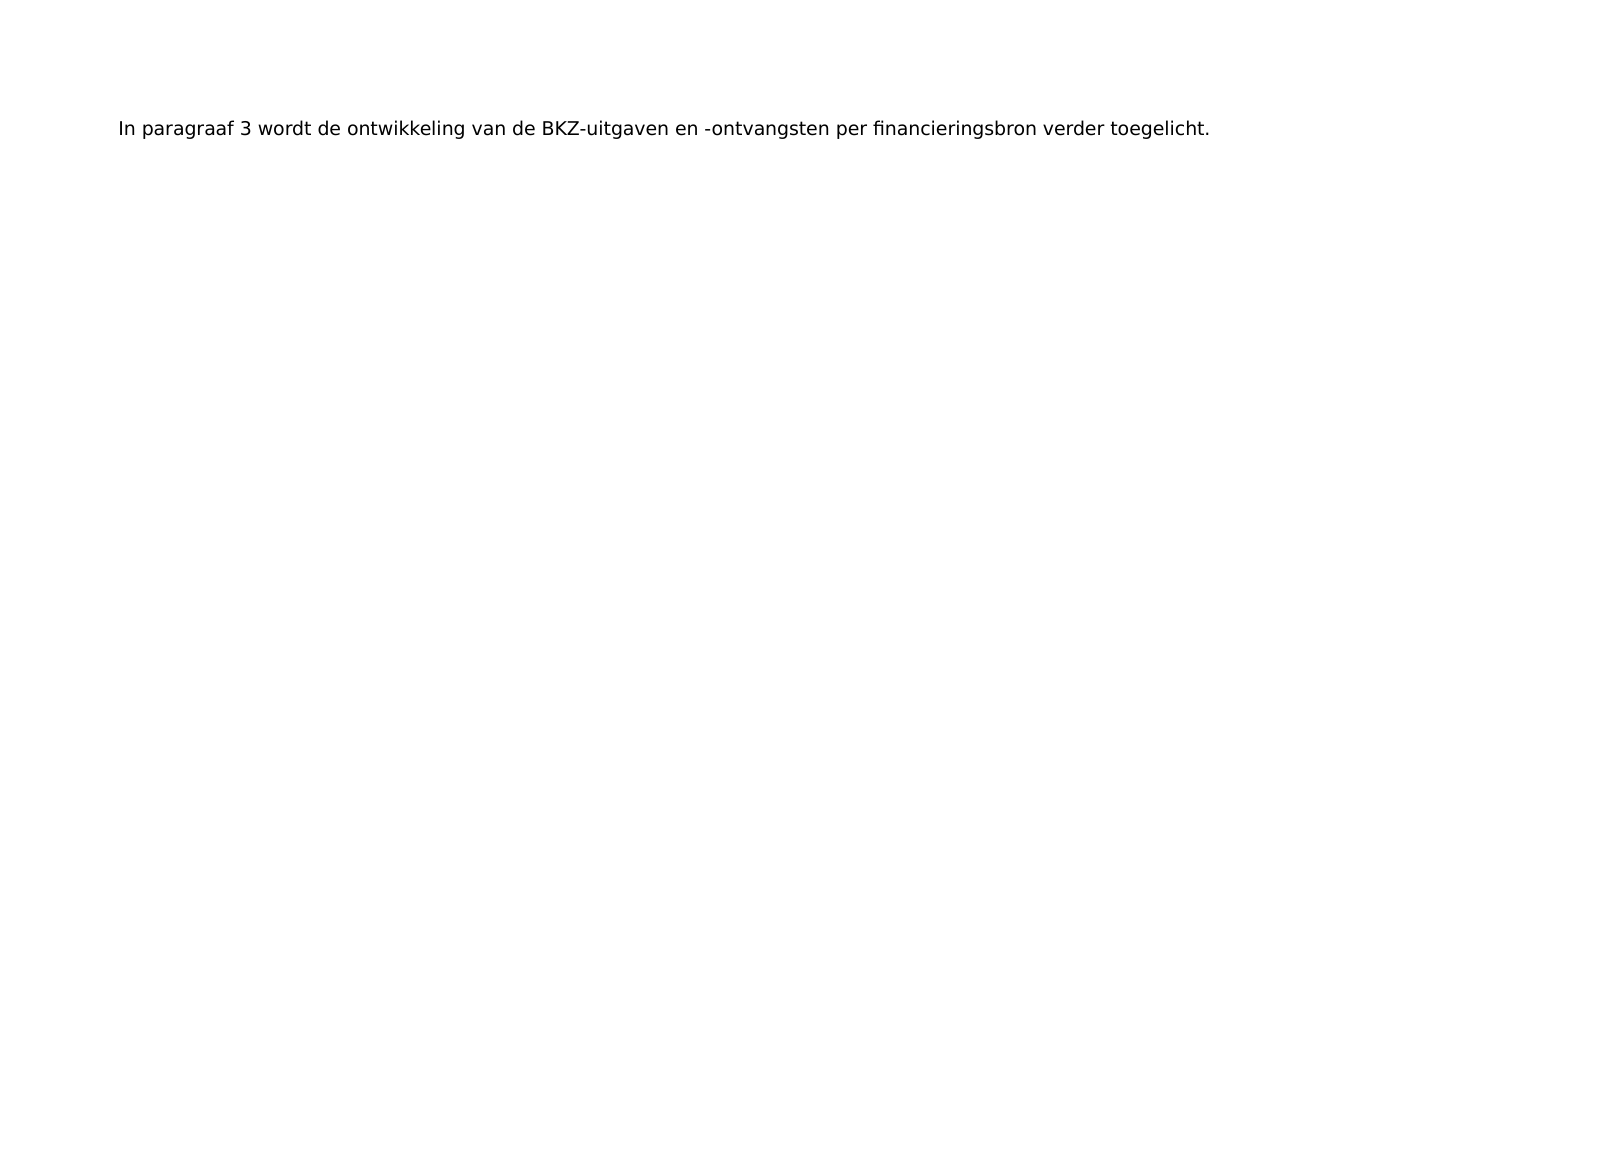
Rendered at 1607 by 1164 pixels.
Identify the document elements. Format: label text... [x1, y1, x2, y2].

text In paragraaf 3 wordt de ontwikkeling van de BKZ-uitgaven en -ontvangsten per financieringsbron verder toegelicht. [118, 118, 1488, 140]
